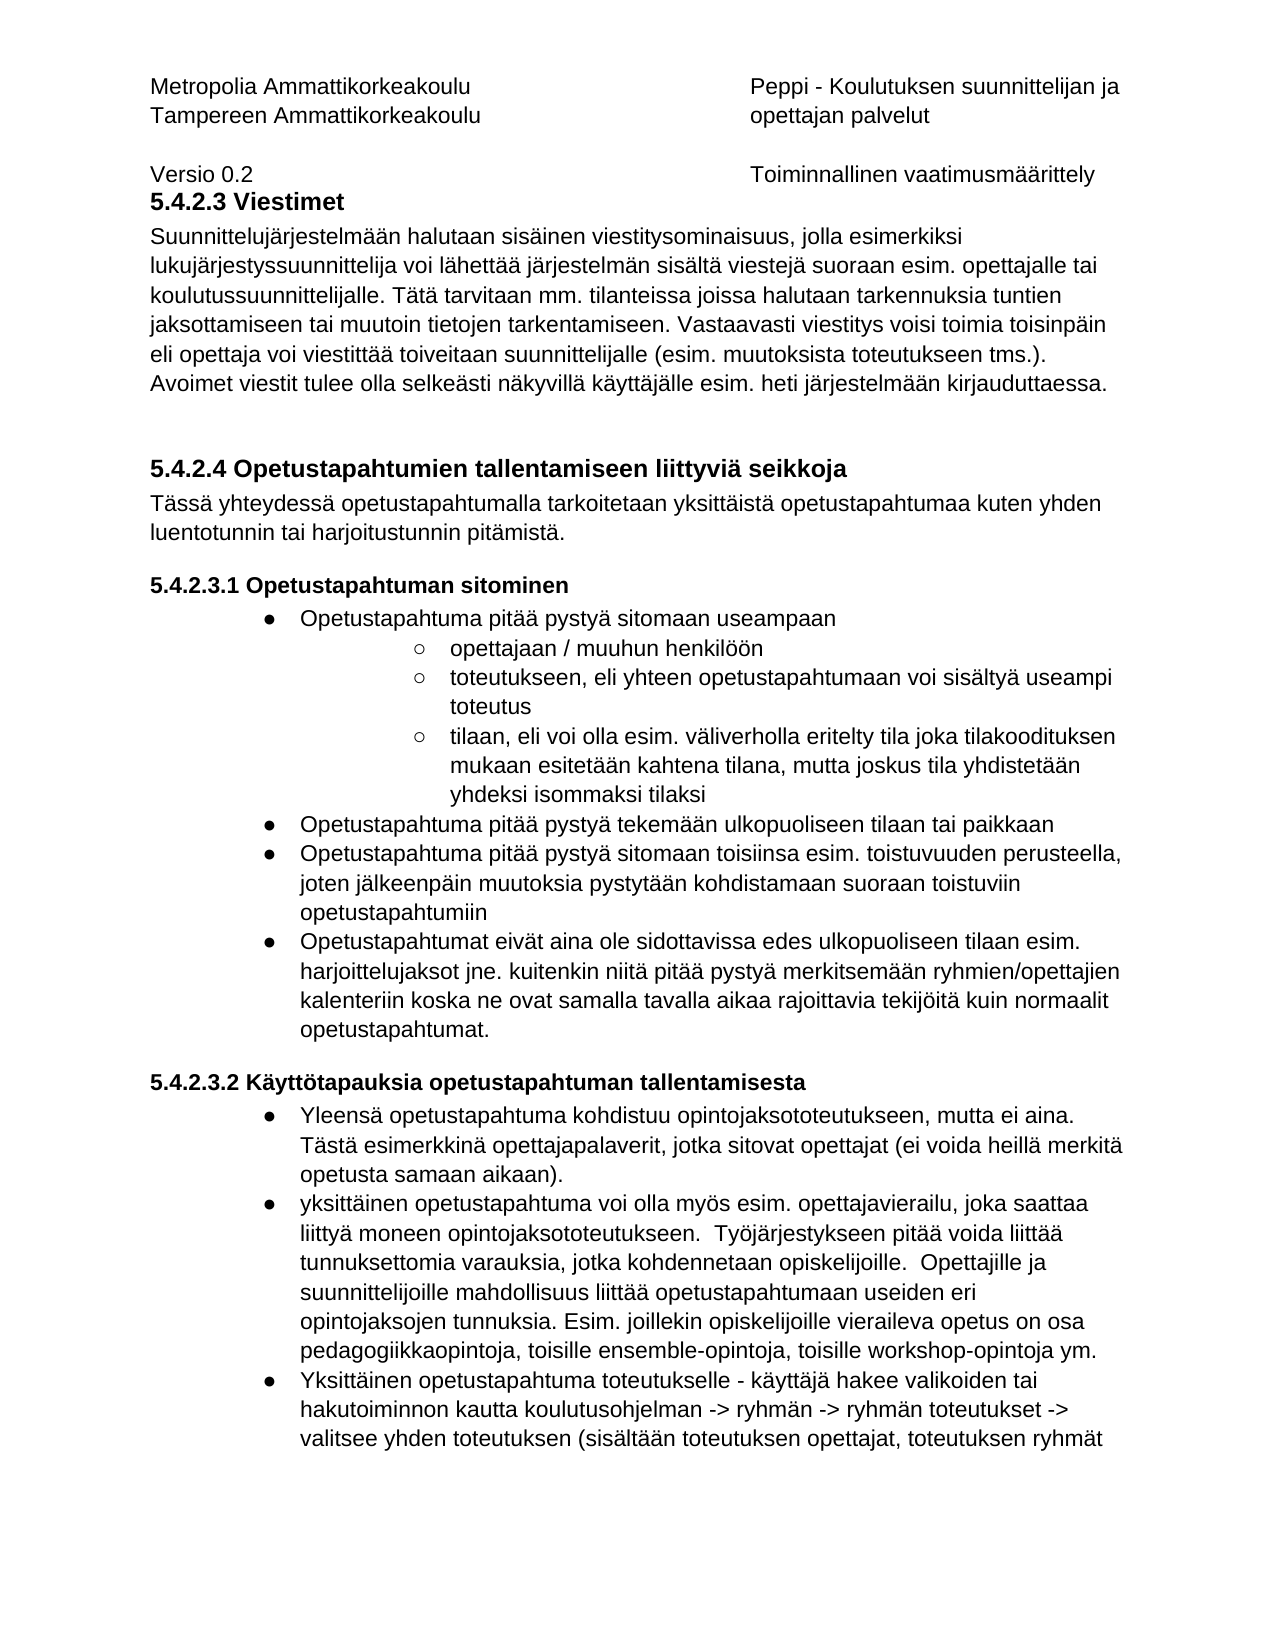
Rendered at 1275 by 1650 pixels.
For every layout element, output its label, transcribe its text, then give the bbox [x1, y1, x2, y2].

text Suunnittelujärjestelmään halutaan sisäinen viestitysominaisuus, jolla esimerkiksi lukujärjestyssuunnittelija voi lähettää järjestelmän sisältä viestejä suoraan esim. opettajalle tai koulutussuunnittelijalle. Tätä tarvitaan mm. tilanteissa joissa halutaan tarkennuksia tuntien jaksottamiseen tai muutoin tietojen tarkentamiseen. Vastaavasti viestitys voisi toimia toisinpäin eli opettaja voi viestittää toiveitaan suunnittelijalle (esim. muutoksista toteutukseen tms.). Avoimet viestit tulee olla selkeästi näkyvillä käyttäjälle esim. heti järjestelmään kirjauduttaessa. [150, 224, 1125, 396]
list Opetustapahtuma pitää pystyä tekemään ulkopuoliseen tilaan tai paikkaan [262, 811, 1125, 837]
list tilaan, eli voi olla esim. väliverholla eritelty tila joka tilakoodituksen mukaan esitetään kahtena tilana, mutta joskus tila yhdistetään yhdeksi isommaksi tilaksi [412, 723, 1125, 808]
list Opetustapahtuma pitää pystyä sitomaan toisiinsa esim. toistuvuuden perusteella, joten jälkeenpäin muutoksia pystytään kohdistamaan suoraan toistuviin opetustapahtumiin [262, 841, 1125, 925]
text Tässä yhteydessä opetustapahtumalla tarkoitetaan yksittäistä opetustapahtumaa kuten yhden luentotunnin tai harjoitustunnin pitämistä. [150, 491, 1125, 546]
subtitle 5.4.2.3 Viestimet [150, 187, 1125, 215]
subtitle 5.4.2.3.2 Käyttötapauksia opetustapahtuman tallentamisesta [150, 1069, 1125, 1095]
subtitle 5.4.2.4 Opetustapahtumien tallentamiseen liittyviä seikkoja [150, 454, 1125, 482]
subtitle 5.4.2.3.1 Opetustapahtuman sitominen [150, 572, 1125, 598]
list toteutukseen, eli yhteen opetustapahtumaan voi sisältyä useampi toteutus [412, 664, 1125, 719]
list Yksittäinen opetustapahtuma toteutukselle - käyttäjä hakee valikoiden tai hakutoiminnon kautta koulutusohjelman -> ryhmän -> ryhmän toteutukset -> valitsee yhden toteutuksen (sisältään toteutuksen opettajat, toteutuksen ryhmät [262, 1367, 1125, 1452]
list Opetustapahtuma pitää pystyä sitomaan useampaan [262, 606, 1125, 631]
list opettajaan / muuhun henkilöön [412, 635, 1125, 661]
list yksittäinen opetustapahtuma voi olla myös esim. opettajavierailu, joka saattaa liittyä moneen opintojaksototeutukseen. Työjärjestykseen pitää voida liittää tunnuksettomia varauksia, jotka kohdennetaan opiskelijoille. Opettajille ja suunnittelijoille mahdollisuus liittää opetustapahtumaan useiden eri opintojaksojen tunnuksia. Esim. joillekin opiskelijoille vieraileva opetus on osa pedagogiikkaopintoja, toisille ensemble-opintoja, toisille workshop-opintoja ym. [262, 1191, 1125, 1363]
list Yleensä opetustapahtuma kohdistuu opintojaksototeutukseen, mutta ei aina. Tästä esimerkkinä opettajapalaverit, jotka sitovat opettajat (ei voida heillä merkitä opetusta samaan aikaan). [262, 1103, 1125, 1187]
list Opetustapahtumat eivät aina ole sidottavissa edes ulkopuoliseen tilaan esim. harjoittelujaksot jne. kuitenkin niitä pitää pystyä merkitsemään ryhmien/opettajien kalenteriin koska ne ovat samalla tavalla aikaa rajoittavia tekijöitä kuin normaalit opetustapahtumat. [262, 929, 1125, 1043]
